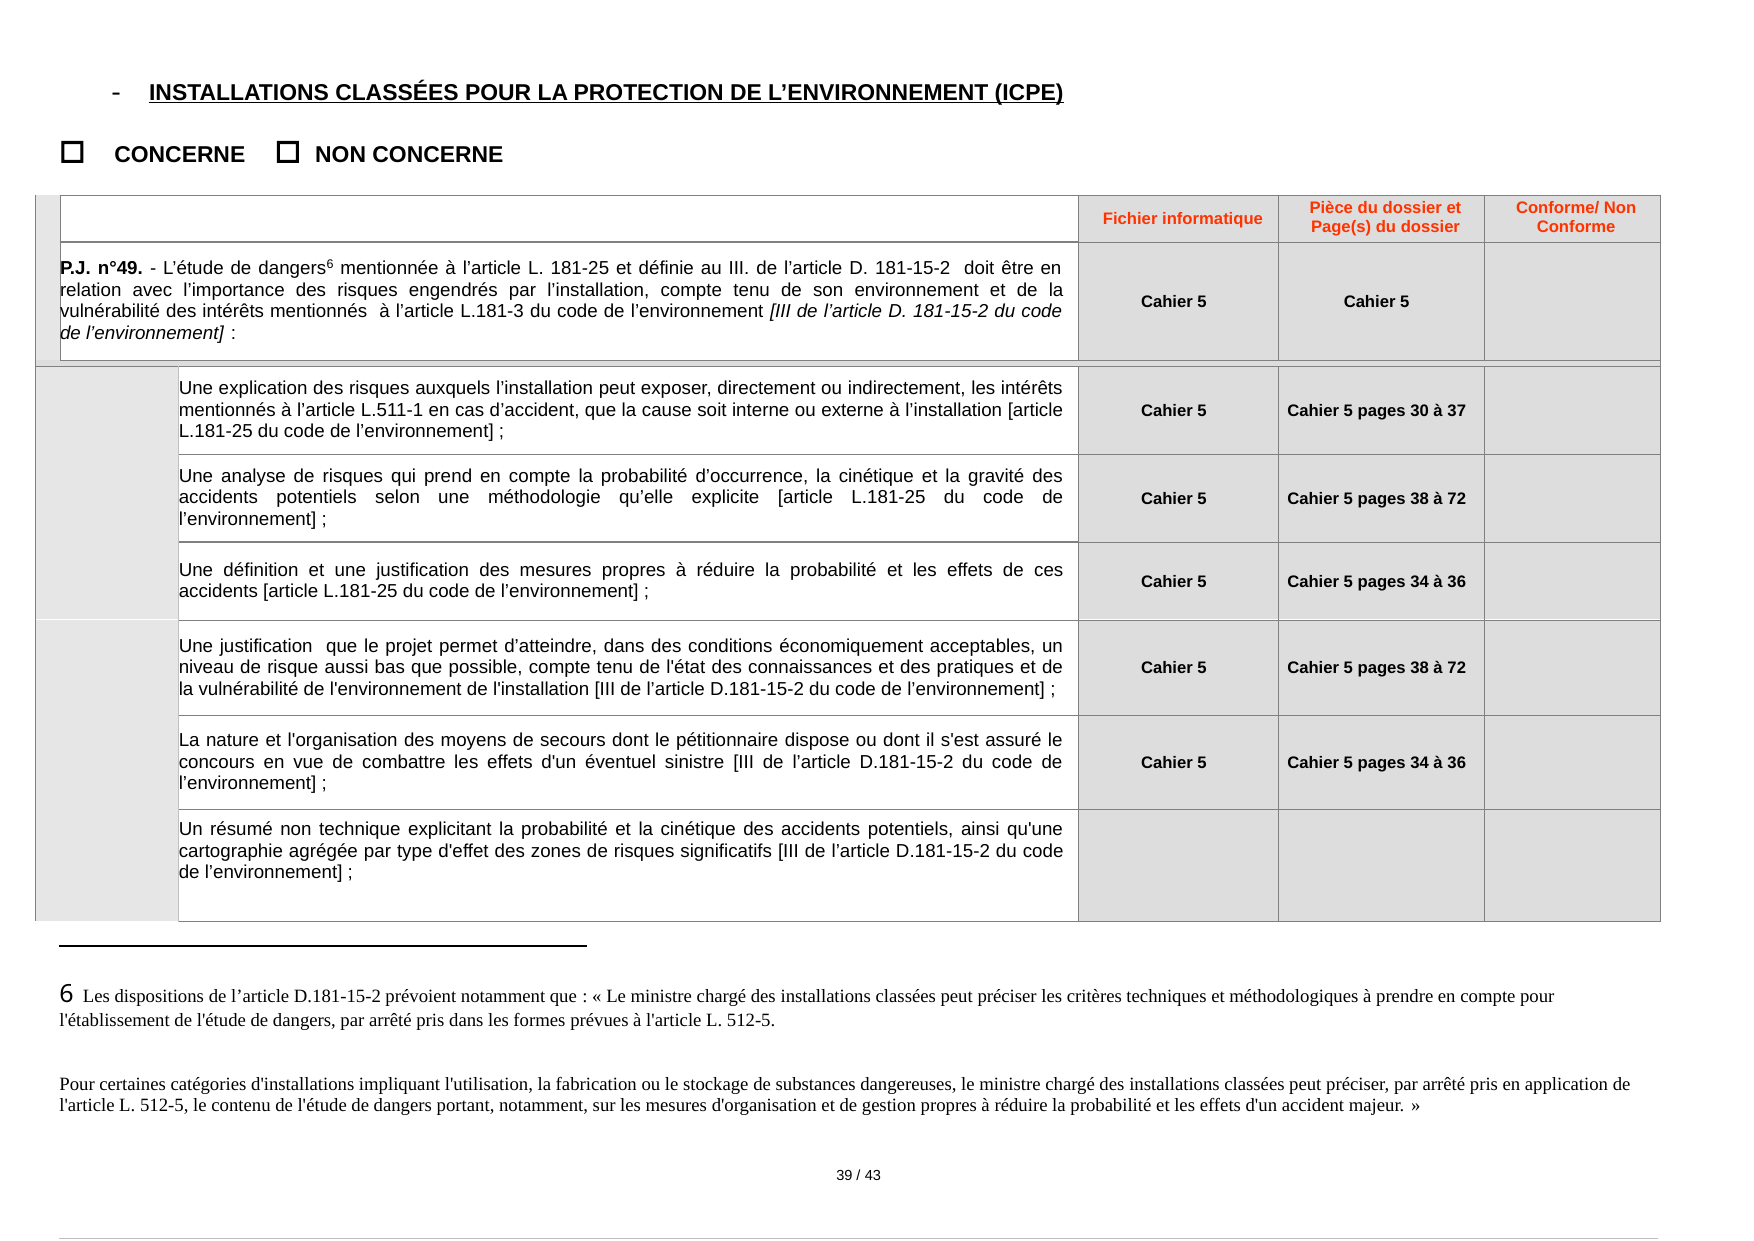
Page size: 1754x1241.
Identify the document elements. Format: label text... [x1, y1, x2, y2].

table_cell [1485, 716, 1660, 809]
table_cell Cahier 5 [1079, 716, 1278, 809]
table_cell [1279, 810, 1484, 921]
table_header [36, 195, 60, 241]
table_header Fichier informatique [1079, 196, 1278, 241]
table_cell [36, 367, 178, 454]
table_cell Cahier 5 [1279, 243, 1484, 360]
table_cell Cahier 5 pages 34 à 36 [1279, 716, 1484, 809]
table_cell Cahier 5 pages 30 à 37 [1279, 367, 1484, 454]
table_cell [1079, 810, 1278, 921]
table_cell [36, 715, 178, 809]
table_cell [1661, 620, 1754, 715]
table_cell Une analyse de risques qui prend en compte la probabilité d’occurrence, la cinétique et la gravité des accidents potentiels selon une méthodologie qu’elle explicite [article L.181-25 du code de l’environnement] ; [179, 455, 1078, 541]
text CONCERNENON CONCERNE [59, 141, 1643, 169]
table_cell [1661, 360, 1754, 366]
table_cell [1485, 621, 1660, 715]
table_cell [1661, 241, 1754, 360]
table_cell [1661, 809, 1754, 921]
table_cell [36, 809, 178, 921]
table_cell [1485, 810, 1660, 921]
table_cell [1485, 455, 1660, 541]
table_cell [1485, 543, 1660, 619]
table_cell Cahier 5 [1079, 243, 1278, 360]
table_cell Une définition et une justification des mesures propres à réduire la probabilité et les effets de ces accidents [article L.181-25 du code de l’environnement] ; [179, 543, 1078, 619]
table_cell [36, 360, 1660, 366]
table_cell [1661, 366, 1754, 454]
table_cell [1485, 243, 1660, 360]
table_header [1661, 195, 1754, 241]
table_cell Cahier 5 [1079, 543, 1278, 619]
list INSTALLATIONS CLASSÉES POUR LA PROTECTION DE L’ENVIRONNEMENT (ICPE) [111, 75, 1658, 106]
table_cell [36, 620, 178, 715]
table_cell Cahier 5 pages 38 à 72 [1279, 621, 1484, 715]
table_cell Cahier 5 [1079, 455, 1278, 541]
table_cell Cahier 5 pages 34 à 36 [1279, 543, 1484, 619]
table_cell [1661, 541, 1754, 619]
table_cell [36, 541, 178, 619]
table_cell Cahier 5 [1079, 367, 1278, 454]
table_cell [1661, 454, 1754, 541]
table_header Conforme/ Non Conforme [1485, 196, 1660, 241]
table_cell [1661, 715, 1754, 809]
table_header Pièce du dossier et Page(s) du dossier [1279, 196, 1484, 241]
table_cell P.J. n°49. - L’étude de dangers mentionnée à l’article L. 181-25 et définie au III. de l’article D. 181-15-2 doit être en relation avec l’importance des risques engendrés par l’installation, compte tenu de son environnement et de la vulnérabilité des intérêts mentionnés à l’article L.181-3 du code de l’environnement [III de l’article D. 181-15-2 du code de l’environnement] : [61, 243, 1078, 360]
table_cell [1485, 367, 1660, 454]
table_cell Une explication des risques auxquels l’installation peut exposer, directement ou indirectement, les intérêts mentionnés à l’article L.511-1 en cas d’accident, que la cause soit interne ou externe à l’installation [article L.181-25 du code de l’environnement] ; [179, 367, 1078, 454]
table_cell [36, 454, 178, 541]
table_cell Un résumé non technique explicitant la probabilité et la cinétique des accidents potentiels, ainsi qu'une cartographie agrégée par type d'effet des zones de risques significatifs [III de l’article D.181-15-2 du code de l’environnement] ; [179, 810, 1078, 921]
table_cell Une justification que le projet permet d’atteindre, dans des conditions économiquement acceptables, un niveau de risque aussi bas que possible, compte tenu de l'état des connaissances et des pratiques et de la vulnérabilité de l'environnement de l'installation [III de l’article D.181-15-2 du code de l’environnement] ; [179, 621, 1078, 715]
table_header [61, 196, 1078, 241]
table_cell Cahier 5 pages 38 à 72 [1279, 455, 1484, 541]
table_cell Cahier 5 [1079, 621, 1278, 715]
table_cell [36, 241, 60, 360]
table_cell La nature et l'organisation des moyens de secours dont le pétitionnaire dispose ou dont il s'est assuré le concours en vue de combattre les effets d'un éventuel sinistre [III de l’article D.181-15-2 du code de l’environnement] ; [179, 716, 1078, 809]
